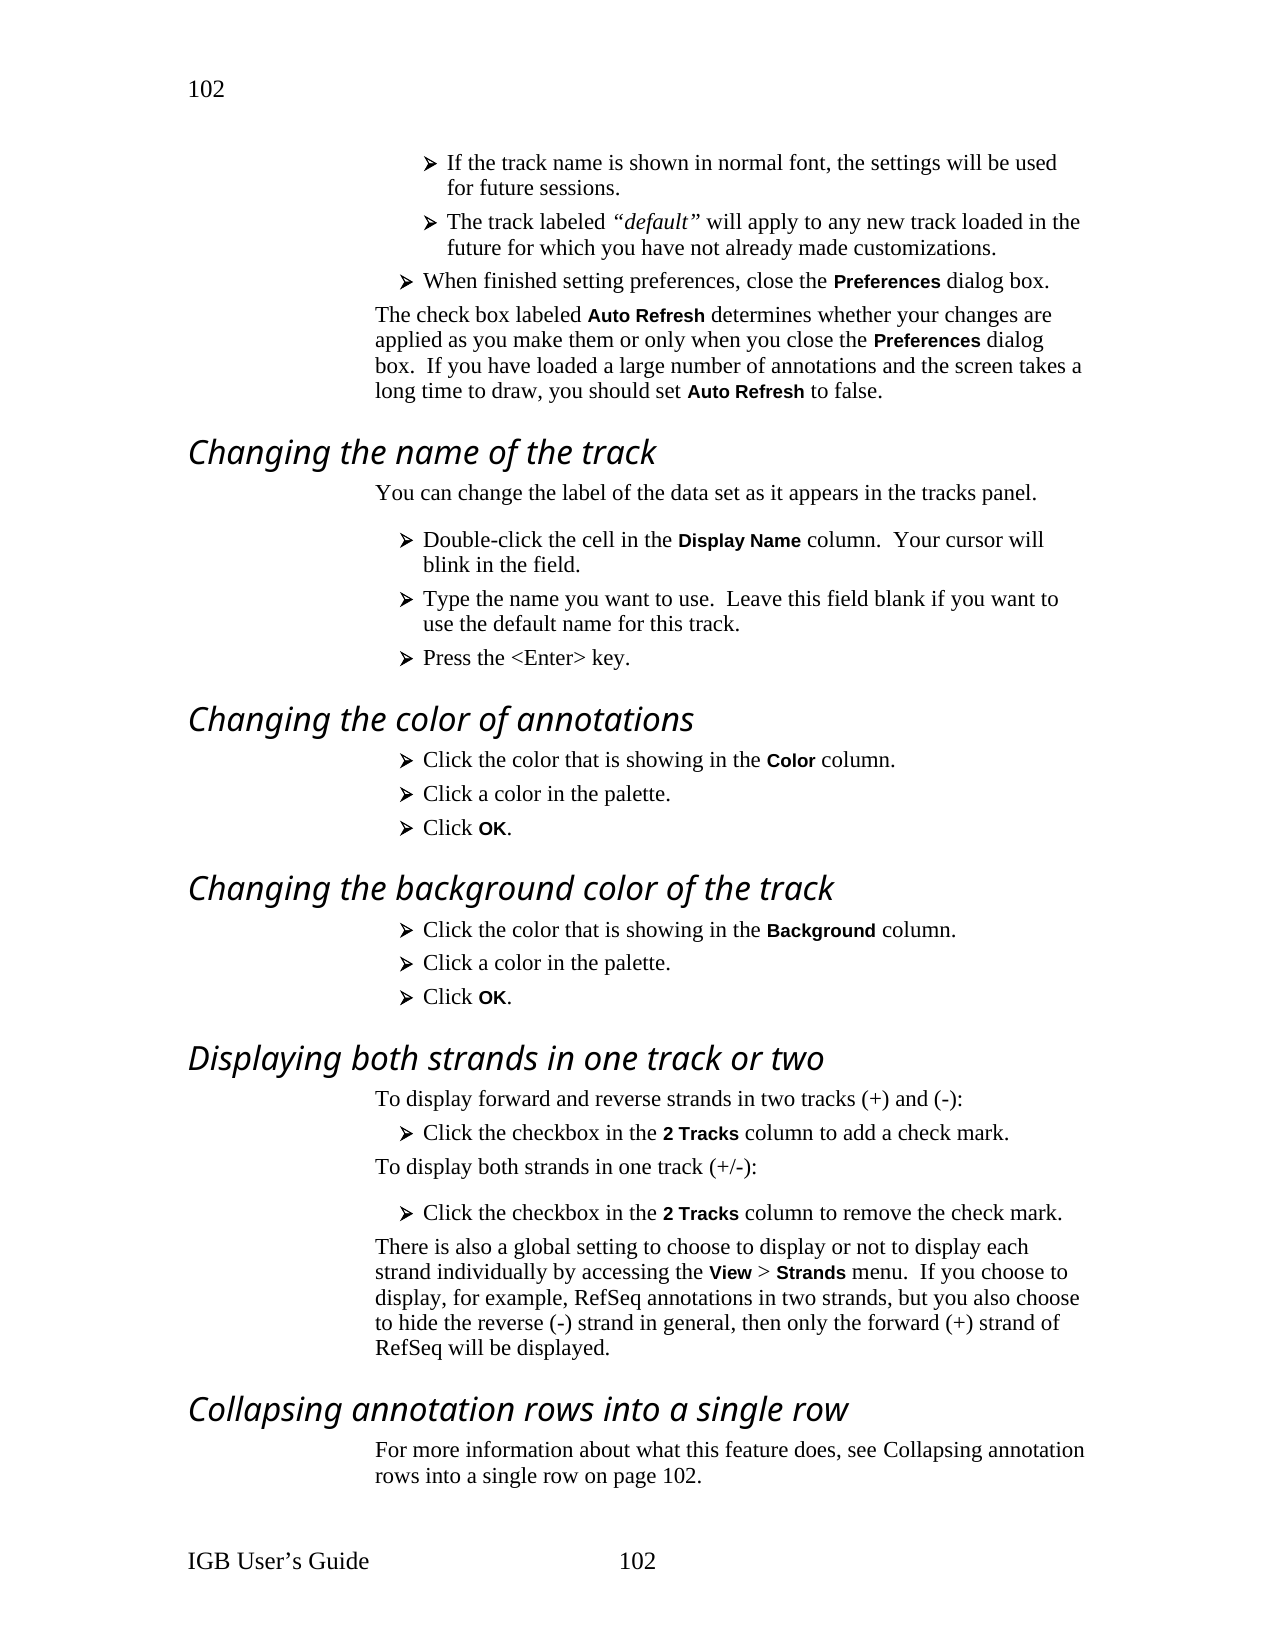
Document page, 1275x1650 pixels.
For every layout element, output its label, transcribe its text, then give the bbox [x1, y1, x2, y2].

list Type the name you want to use. Leave this field blank if you want to use the default name for this track. [399, 586, 1087, 637]
list Click a color in the palette. [399, 950, 1087, 976]
text To display both strands in one track (+/-): [375, 1154, 1087, 1179]
text The check box labeled Auto Refresh determines whether your changes are applied as you make them or only when you close the Preferences dialog box. If you have loaded a large number of annotations and the screen takes a long time to draw, you should set Auto Refresh to false. [375, 302, 1087, 404]
list Press the <Enter> key. [399, 645, 1087, 670]
list If the track name is shown in normal font, the settings will be used for future sessions. [423, 150, 1087, 201]
subtitle Displaying both strands in one track or two [187, 1034, 1087, 1080]
list Double-click the cell in the Display Name column. Your cursor will blink in the field. [399, 527, 1087, 577]
text For more information about what this feature does, see Collapsing annotation rows into a single row on page 103. [375, 1437, 1087, 1488]
list Click the color that is showing in the Color column. [399, 747, 1087, 772]
list When finished setting preferences, close the Preferences dialog box. [399, 268, 1087, 294]
text To display forward and reverse strands in two tracks (+) and (-): [375, 1086, 1087, 1112]
list Click the color that is showing in the Background column. [399, 917, 1087, 942]
list Click the checkbox in the 2 Tracks column to add a check mark. [399, 1120, 1087, 1145]
text You can change the label of the data set as it appears in the tracks panel. [375, 480, 1087, 506]
subtitle Changing the color of annotations [187, 695, 1087, 741]
subtitle Changing the background color of the track [187, 865, 1087, 910]
list Click the checkbox in the 2 Tracks column to remove the check mark. [399, 1200, 1087, 1225]
list The track labeled “default” will apply to any new track loaded in the future for which you have not already made customizations. [423, 209, 1087, 260]
subtitle Collapsing annotation rows into a single row [187, 1386, 1087, 1431]
list Click a color in the palette. [399, 781, 1087, 806]
list Click OK. [399, 814, 1087, 840]
subtitle Changing the name of the track [187, 429, 1087, 474]
text There is also a global setting to choose to display or not to display each strand individually by accessing the View > Strands menu. If you choose to display, for example, RefSeq annotations in two strands, but you also choose to hide the reverse (-) strand in general, then only the forward (+) strand of RefSeq will be displayed. [375, 1234, 1087, 1361]
list Click OK. [399, 984, 1087, 1009]
